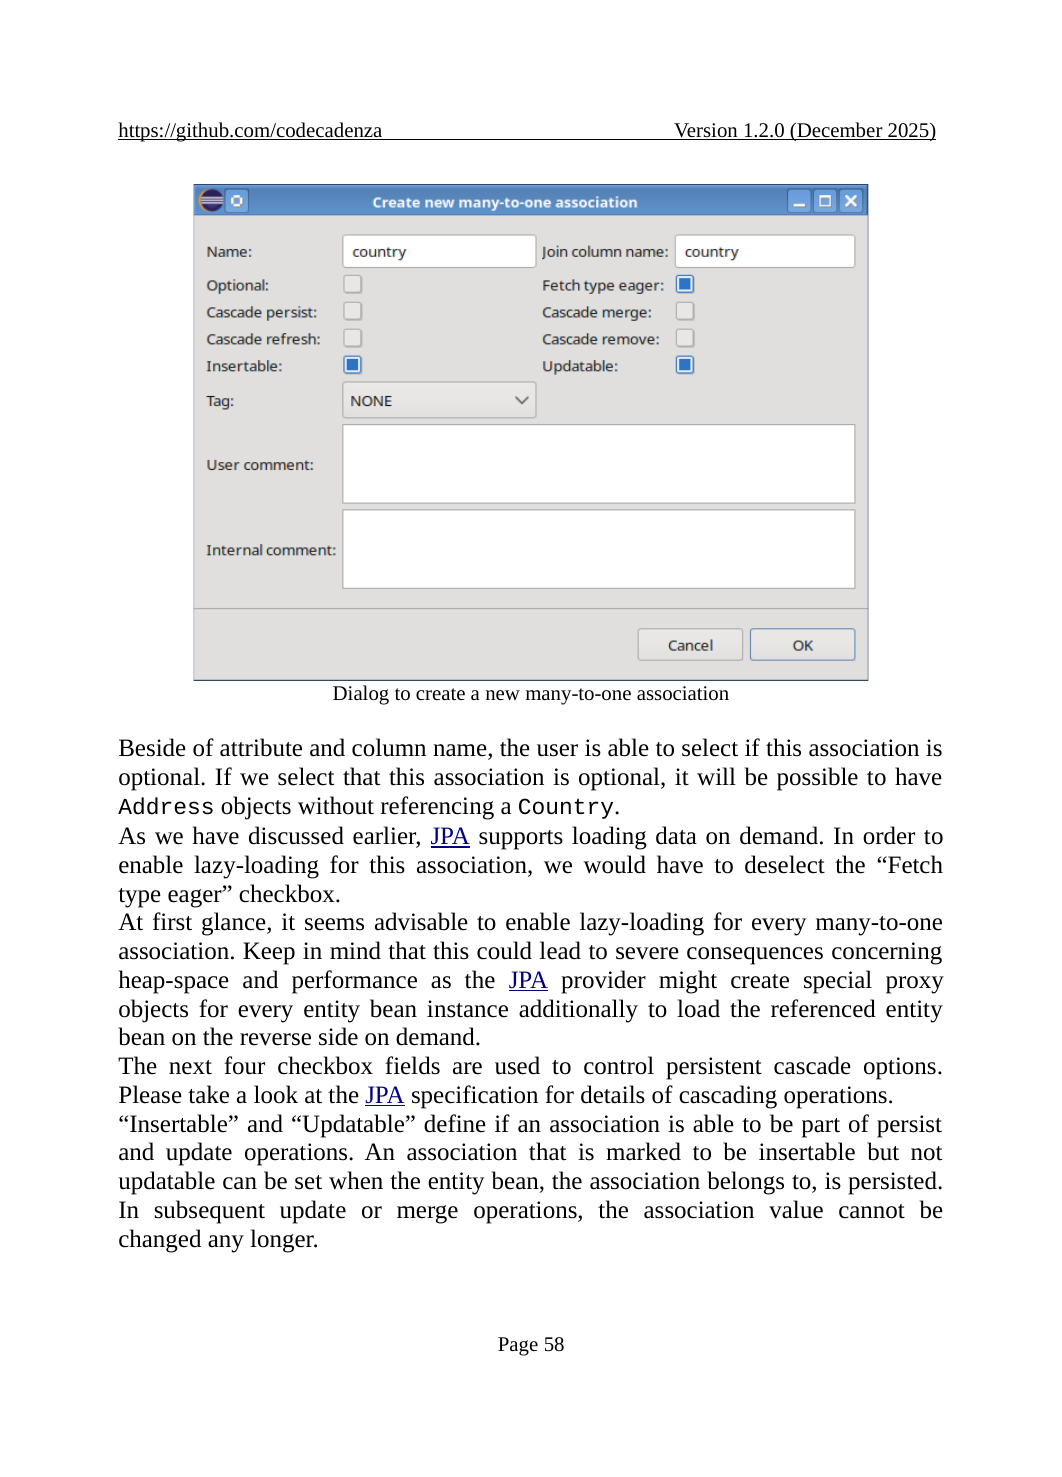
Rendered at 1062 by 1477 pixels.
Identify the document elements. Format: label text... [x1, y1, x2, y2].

text “Insertable” and “Updatable” define if an association is able to be part of persist and update operations. An association that is marked to be insertable but not updatable can be set when the entity bean, the association belongs to, is persisted. In subsequent update or merge operations, the association value cannot be changed any longer. [118, 1109, 944, 1252]
text The next four checkbox fields are used to control persistent cascade options. Please take a look at the JPA specification for details of cascading operations. [118, 1051, 944, 1109]
text At first glance, it seems advisable to enable lazy-loading for every many-to-one association. Keep in mind that this could lead to severe consequences concerning heap-space and performance as the JPA provider might create special proxy objects for every entity bean instance additionally to load the referenced entity bean on the reverse side on demand. [118, 907, 944, 1051]
picture [193, 184, 869, 681]
text Beside of attribute and column name, the user is able to select if this association is optional. If we select that this association is optional, it will be possible to have Address objects without referencing a Country. [118, 733, 944, 821]
text Dialog to create a new many-to-one association [193, 681, 868, 705]
text As we have discussed earlier, JPA supports loading data on demand. In order to enable lazy-loading for this association, we would have to deselect the “Fetch type eager” checkbox. [118, 821, 944, 907]
